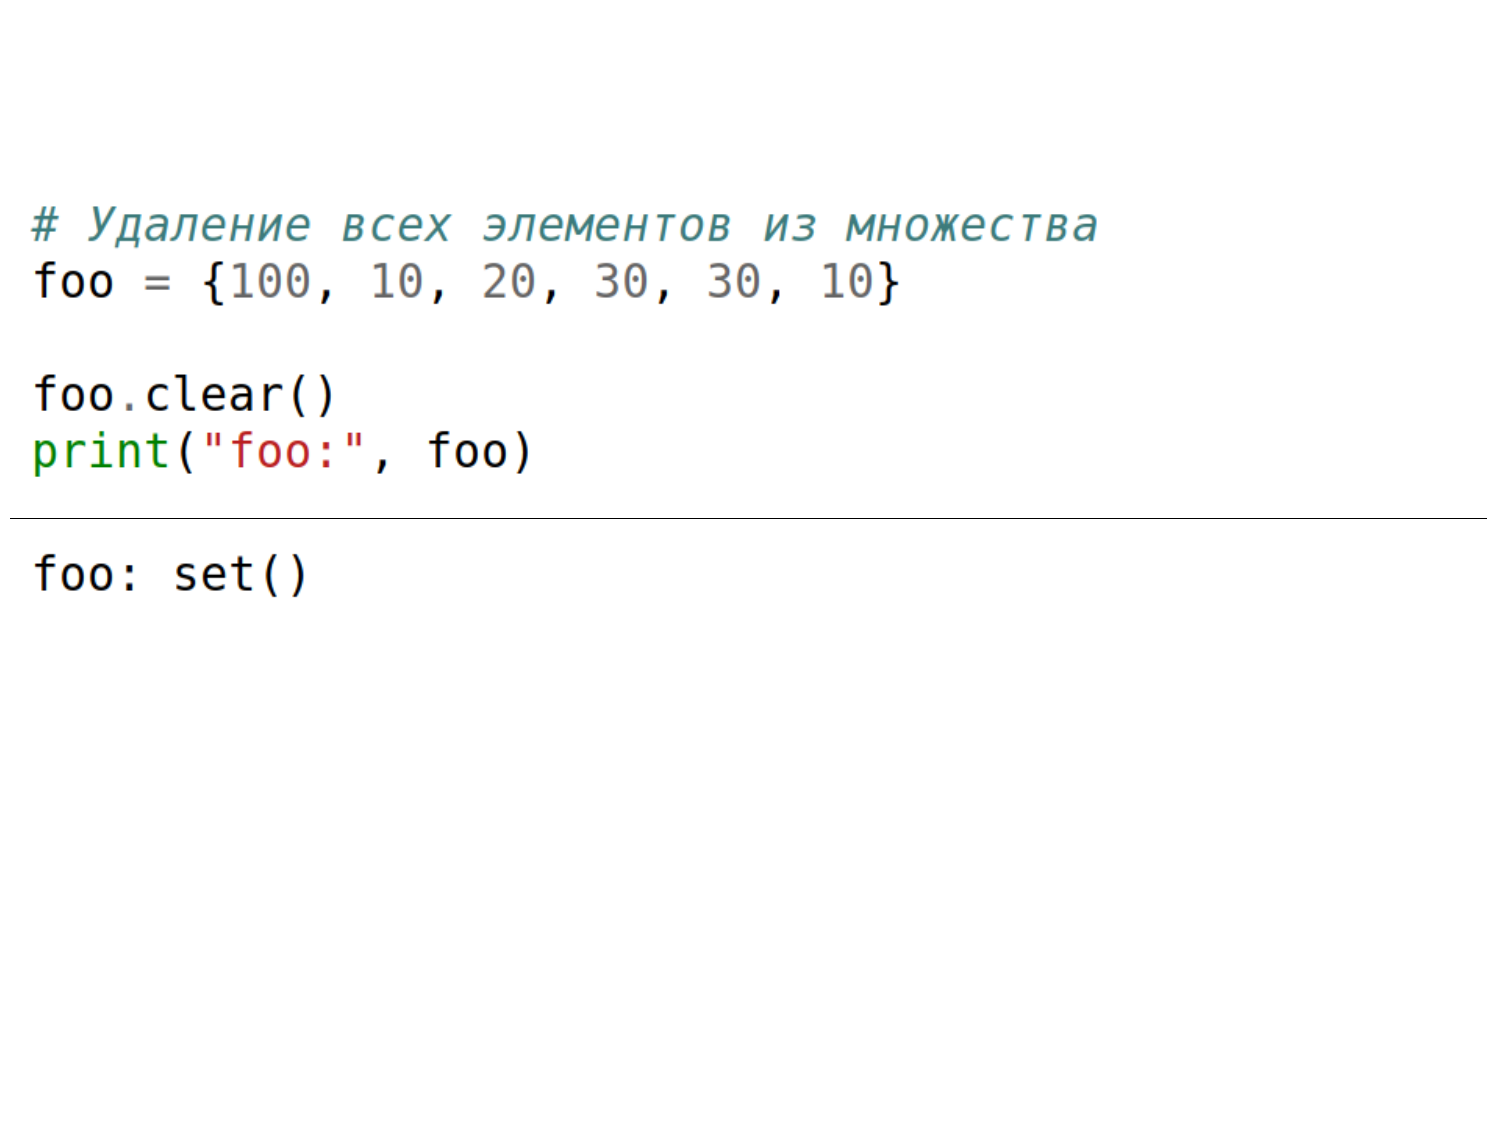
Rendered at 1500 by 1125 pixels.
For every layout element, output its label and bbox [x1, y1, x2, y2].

picture [26, 537, 313, 613]
picture [20, 191, 1114, 488]
